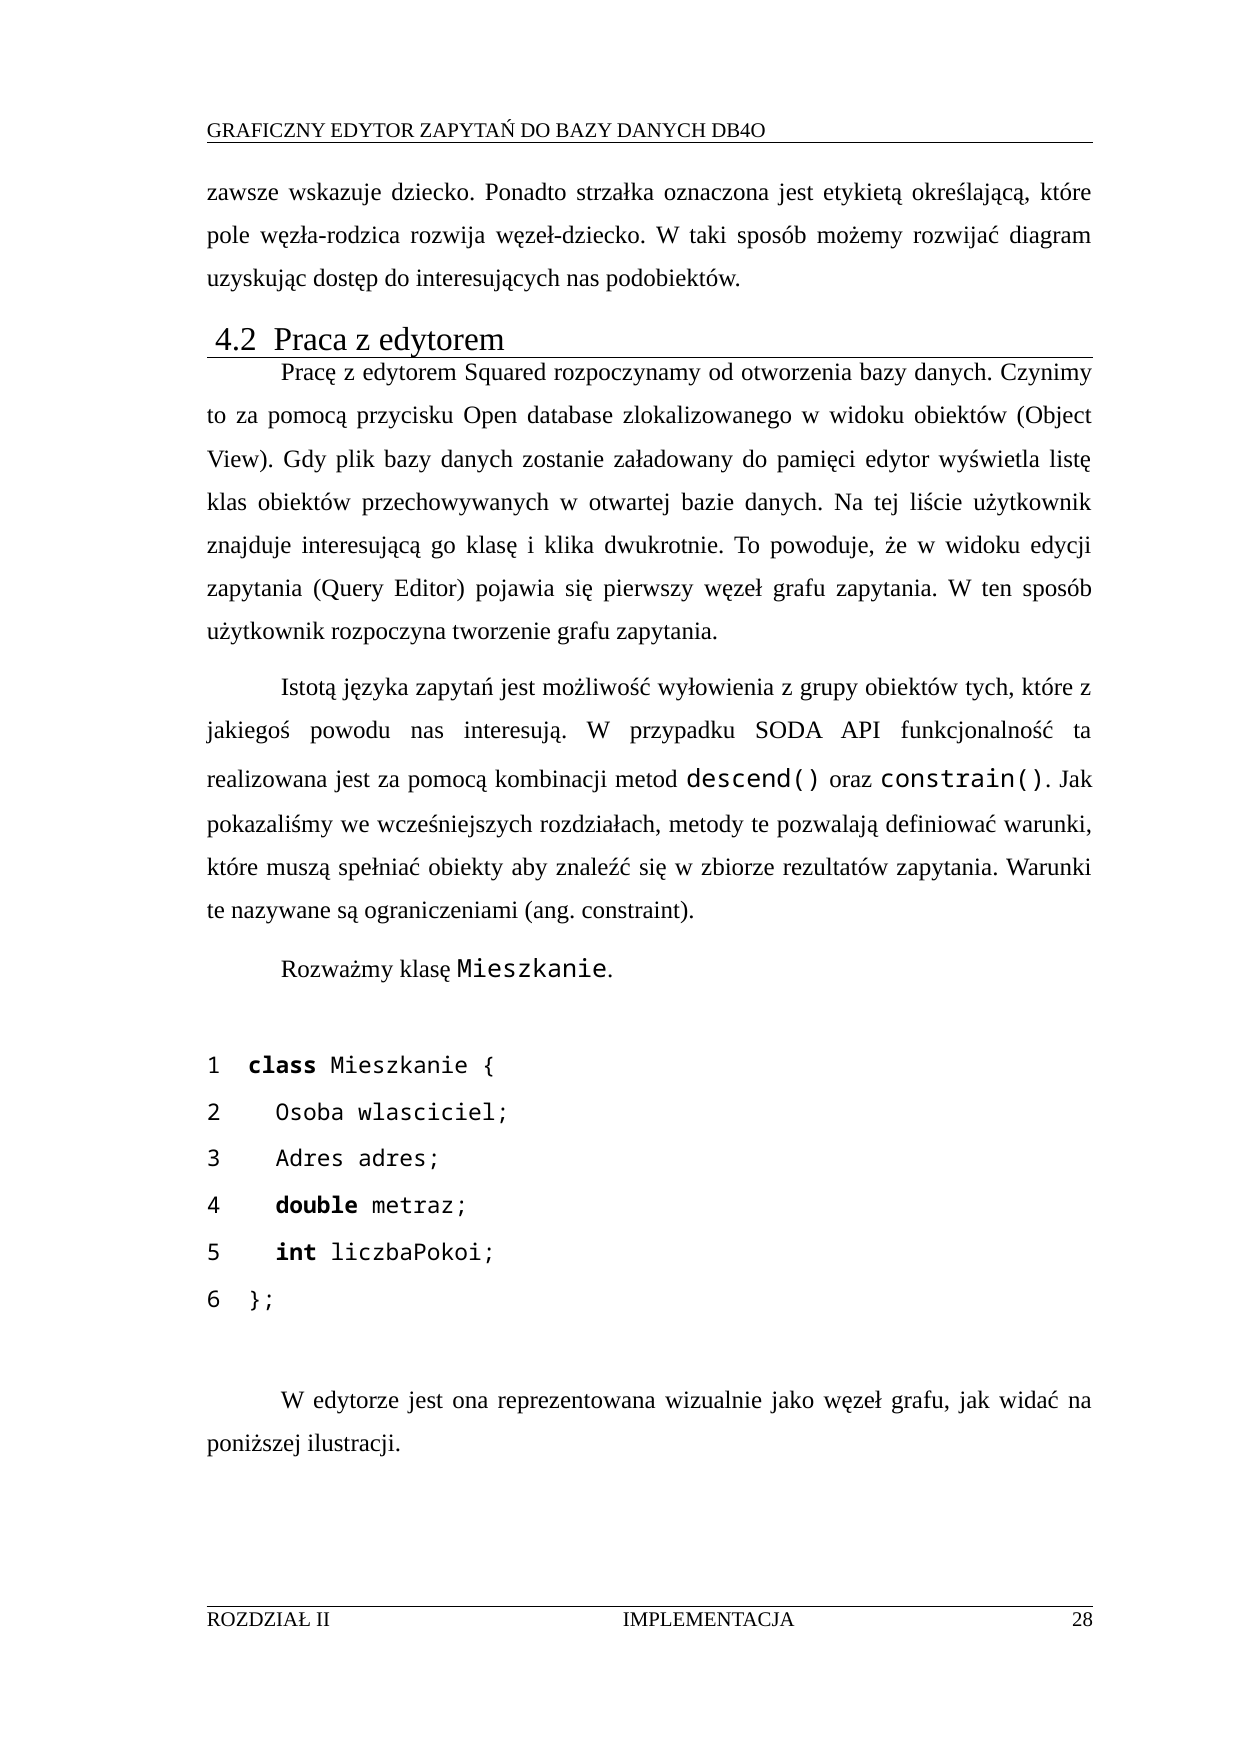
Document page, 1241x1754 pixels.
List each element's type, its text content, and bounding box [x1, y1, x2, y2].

text zawsze wskazuje dziecko. Ponadto strzałka oznaczona jest etykietą określającą, które pole węzła-rodzica rozwija węzeł-dziecko. W taki sposób możemy rozwijać diagram uzyskując dostęp do interesujących nas podobiektów. [207, 177, 1093, 292]
subtitle Praca z edytorem [207, 319, 1093, 357]
text 6 }; [207, 1283, 1093, 1314]
text Istotą języka zapytań jest możliwość wyłowienia z grupy obiektów tych, które z jakiegoś powodu nas interesują. W przypadku SODA API funkcjonalność ta realizowana jest za pomocą kombinacji metod descend() oraz constrain(). Jak pokazaliśmy we wcześniejszych rozdziałach, metody te pozwalają definiować warunki, które muszą spełniać obiekty aby znaleźć się w zbiorze rezultatów zapytania. Warunki te nazywane są ograniczeniami (ang. constraint). [207, 672, 1093, 924]
text 3 Adres adres; [207, 1142, 1093, 1173]
text W edytorze jest ona reprezentowana wizualnie jako węzeł grafu, jak widać na poniższej ilustracji. [207, 1385, 1093, 1457]
text 5 int liczbaPokoi; [207, 1236, 1093, 1267]
text Rozważmy klasę Mieszkanie. [207, 951, 1093, 985]
text 2 Osoba wlasciciel; [207, 1095, 1093, 1127]
text Pracę z edytorem Squared rozpoczynamy od otworzenia bazy danych. Czynimy to za pomocą przycisku Open database zlokalizowanego w widoku obiektów (Object View). Gdy plik bazy danych zostanie załadowany do pamięci edytor wyświetla listę klas obiektów przechowywanych w otwartej bazie danych. Na tej liście użytkownik znajduje interesującą go klasę i klika dwukrotnie. To powoduje, że w widoku edycji zapytania (Query Editor) pojawia się pierwszy węzeł grafu zapytania. W ten sposób użytkownik rozpoczyna tworzenie grafu zapytania. [207, 358, 1093, 645]
text 1 class Mieszkanie { [207, 1048, 1093, 1080]
text 4 double metraz; [207, 1189, 1093, 1220]
